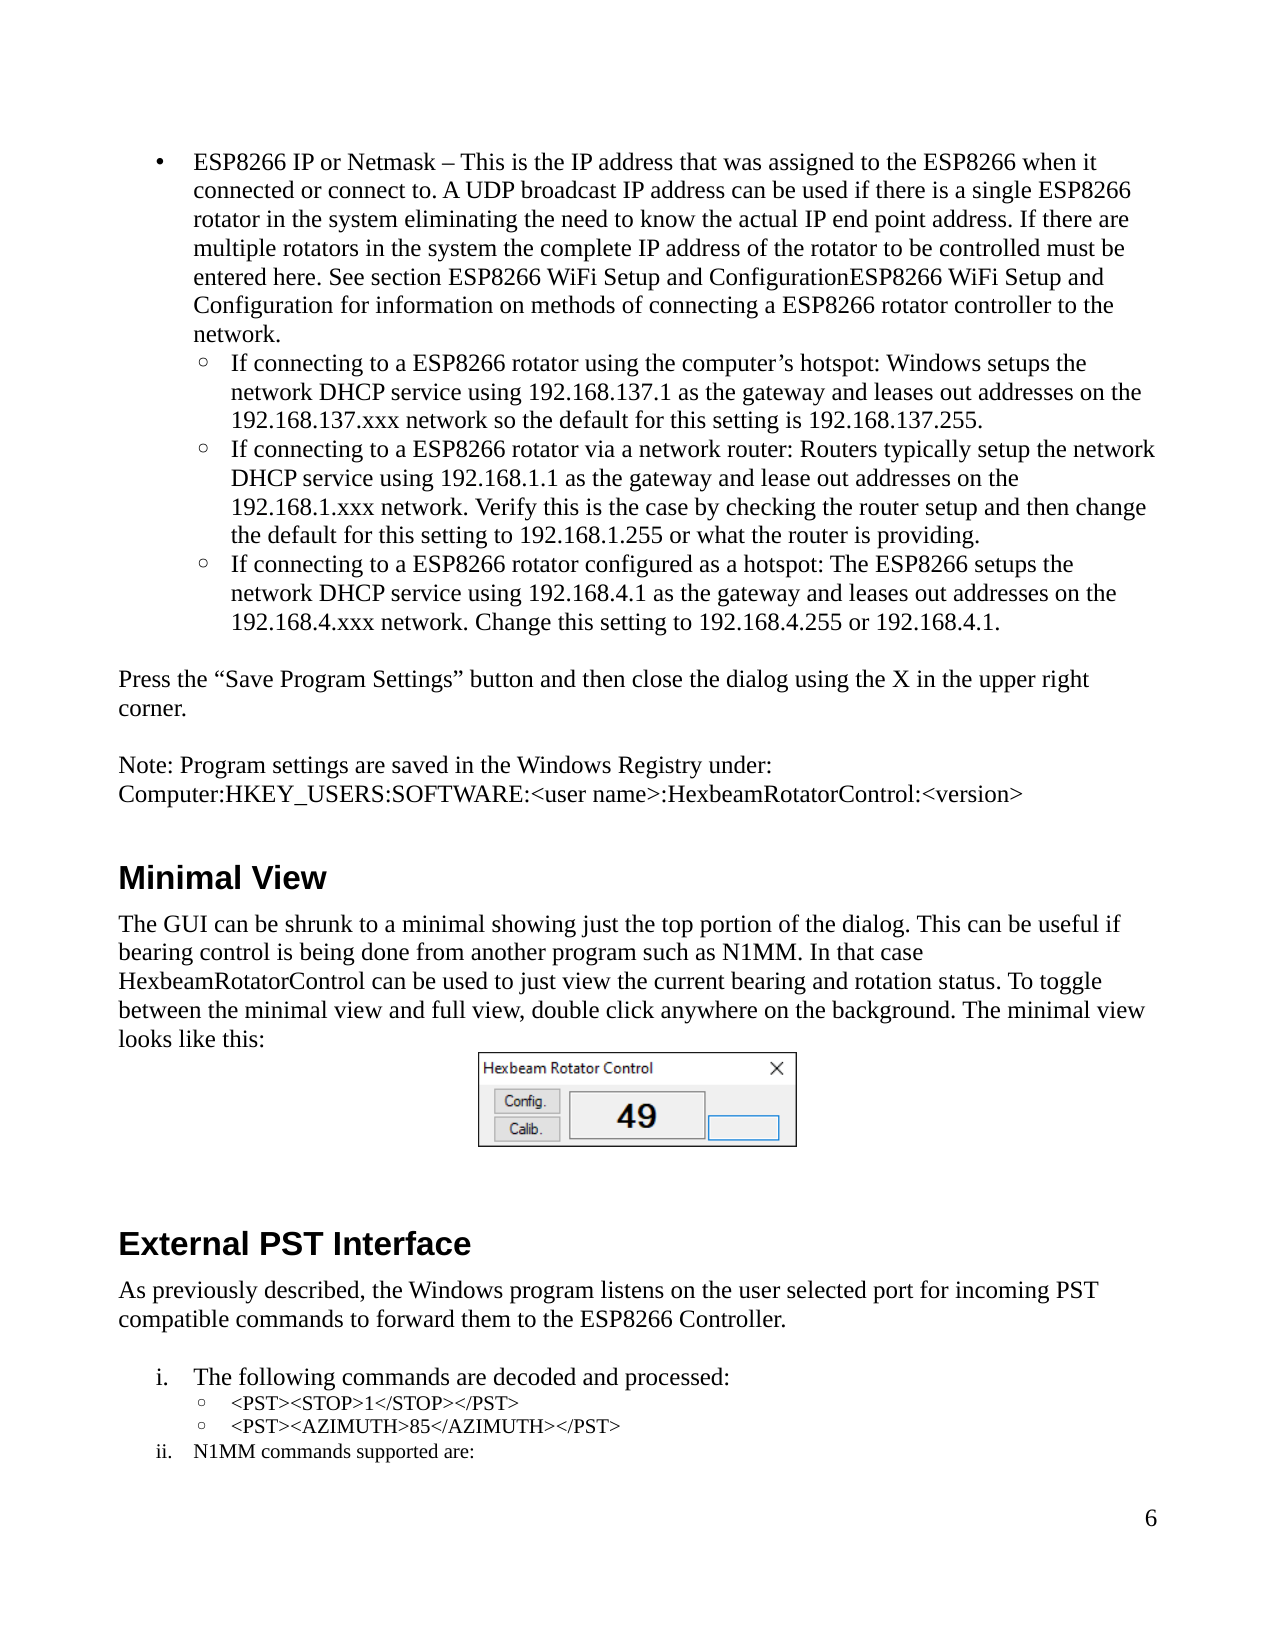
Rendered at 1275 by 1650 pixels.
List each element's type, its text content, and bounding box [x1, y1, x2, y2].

list ESP8266 IP or Netmask – This is the IP address that was assigned to the ESP8266 when it connected or connect to. A UDP broadcast IP address can be used if there is a single ESP8266 rotator in the system eliminating the need to know the actual IP end point address. If there are multiple rotators in the system the complete IP address of the rotator to be controlled must be entered here. See section ESP8266 WiFi Setup and ConfigurationESP8266 WiFi Setup and Configuration for information on methods of connecting a ESP8266 rotator controller to the network. [156, 147, 1157, 348]
list If connecting to a ESP8266 rotator using the computer’s hotspot: Windows setups the network DHCP service using 192.168.137.1 as the gateway and leases out addresses on the 192.168.137.xxx network so the default for this setting is 192.168.137.255. [193, 348, 1157, 434]
text Note: Program settings are saved in the Windows Registry under: Computer:HKEY_USERS:SOFTWARE:<user name>:HexbeamRotatorControl:<version> [118, 751, 1157, 808]
text The GUI can be shrunk to a minimal showing just the top portion of the dialog. This can be useful if bearing control is being done from another program such as N1MM. In that case HexbeamRotatorControl can be used to just view the current bearing and rotation status. To toggle between the minimal view and full view, double click anywhere on the background. The minimal view looks like this: [118, 909, 1157, 1052]
text As previously described, the Windows program listens on the user selected port for incoming PST compatible commands to forward them to the ESP8266 Controller. [118, 1275, 1157, 1333]
list <PST><STOP>1</STOP></PST> [193, 1390, 1157, 1414]
list The following commands are decoded and processed: [156, 1362, 1157, 1390]
list N1MM commands supported are: [156, 1438, 1157, 1463]
list <PST><AZIMUTH>85</AZIMUTH></PST> [193, 1414, 1157, 1438]
subtitle Minimal View [118, 858, 1157, 896]
picture [478, 1052, 797, 1147]
list If connecting to a ESP8266 rotator via a network router: Routers typically setup the network DHCP service using 192.168.1.1 as the gateway and lease out addresses on the 192.168.1.xxx network. Verify this is the case by checking the router setup and then change the default for this setting to 192.168.1.255 or what the router is providing. [193, 434, 1157, 549]
list If connecting to a ESP8266 rotator configured as a hotspot: The ESP8266 setups the network DHCP service using 192.168.4.1 as the gateway and leases out addresses on the 192.168.4.xxx network. Change this setting to 192.168.4.255 or 192.168.4.1. [193, 549, 1157, 636]
subtitle External PST Interface [118, 1224, 1157, 1263]
text Press the “Save Program Settings” button and then close the dialog using the X in the upper right corner. [118, 664, 1157, 722]
